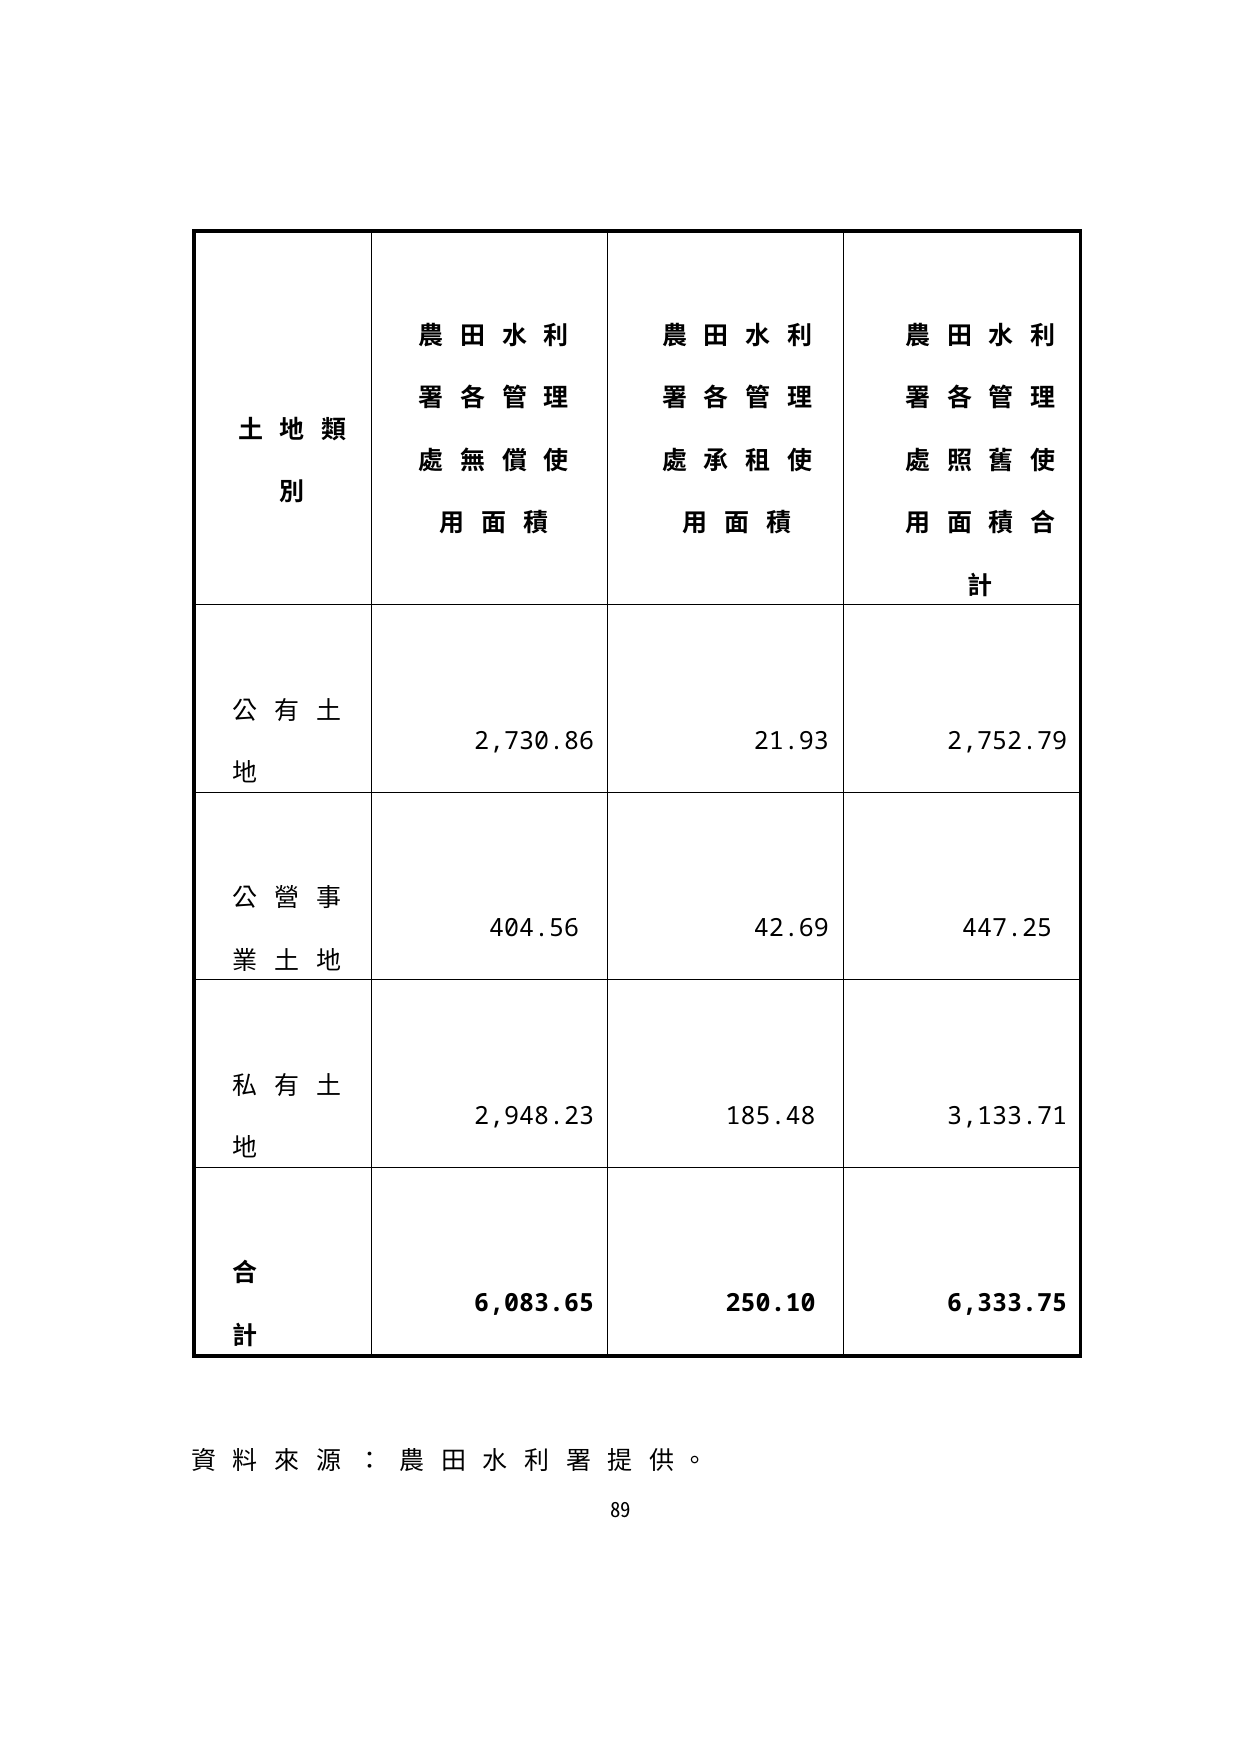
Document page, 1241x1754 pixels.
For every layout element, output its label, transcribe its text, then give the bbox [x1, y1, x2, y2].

table_header 土地類別 [196, 233, 371, 604]
text 資料來源：農田水利署提供。 [183, 1417, 1058, 1479]
table_header 農田水利署各管理處承租使用面積 [608, 233, 843, 604]
table_cell 185.48 [608, 980, 843, 1167]
table_cell 42.69 [608, 793, 843, 979]
table_cell 21.93 [608, 605, 843, 792]
table_cell 6,333.75 [844, 1168, 1079, 1354]
table_cell 公有土地 [196, 605, 371, 792]
table_cell 3,133.71 [844, 980, 1079, 1167]
table_header 農田水利署各管理處無償使用面積 [372, 233, 607, 604]
table_cell 250.10 [608, 1168, 843, 1354]
table_cell 公營事業土地 [196, 793, 371, 979]
table_cell 2,730.86 [372, 605, 607, 792]
table_cell 私有土地 [196, 980, 371, 1167]
table_cell 447.25 [844, 793, 1079, 979]
table_cell 2,752.79 [844, 605, 1079, 792]
table_header 農田水利署各管理處照舊使用面積合計 [844, 233, 1079, 604]
table_cell 6,083.65 [372, 1168, 607, 1354]
table_cell 2,948.23 [372, 980, 607, 1167]
table_cell 404.56 [372, 793, 607, 979]
table_cell 合 計 [196, 1168, 371, 1354]
